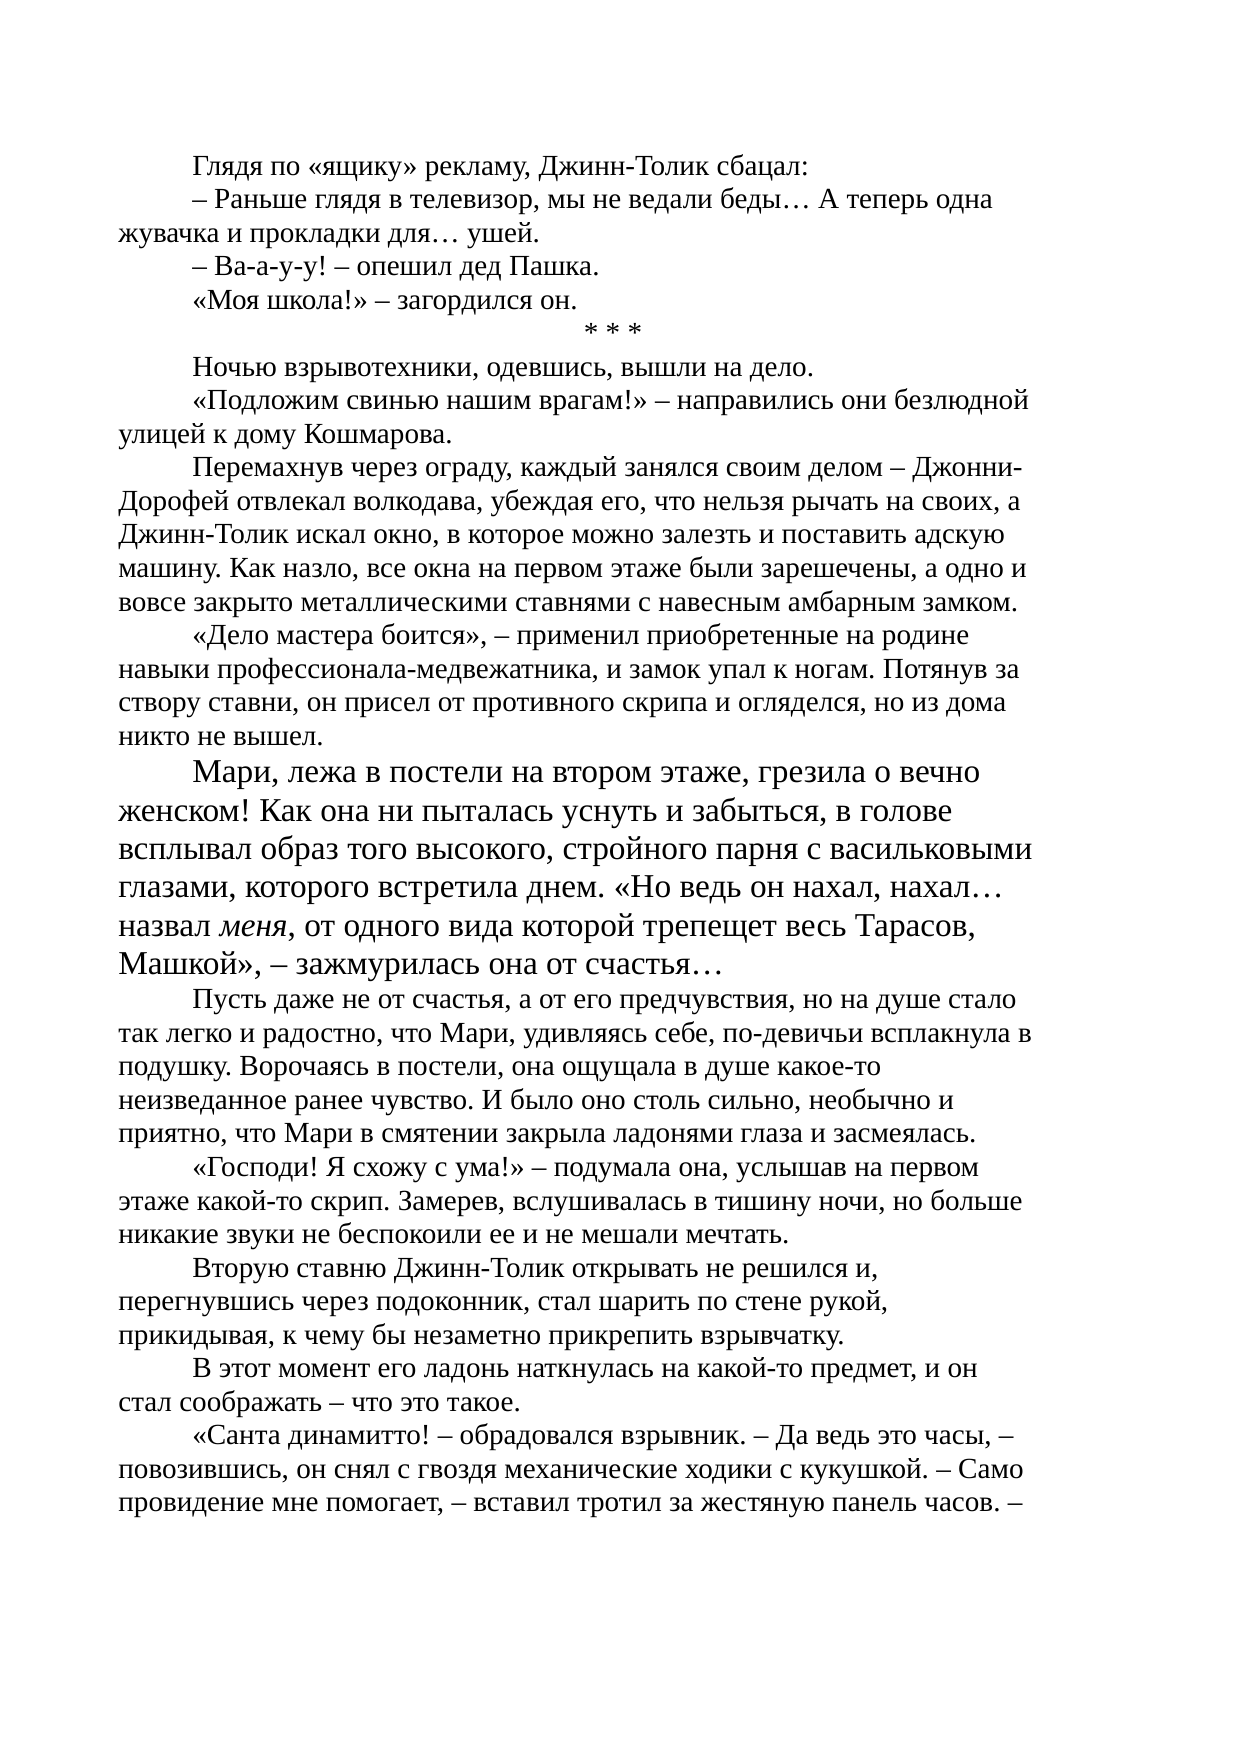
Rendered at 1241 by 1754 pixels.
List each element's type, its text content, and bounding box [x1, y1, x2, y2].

text Глядя по «ящику» рекламу, Джинн-Толик сбацал: [118, 148, 1033, 181]
subtitle * * * [118, 315, 1033, 349]
text «Господи! Я схожу с ума!» – подумала она, услышав на первом этаже какой-то скрип. Замерев, вслушивалась в тишину ночи, но больше никакие звуки не беспокоили ее и не мешали мечтать. [118, 1149, 1033, 1250]
text Вторую ставню Джинн-Толик открывать не решился и, перегнувшись через подоконник, стал шарить по стене рукой, прикидывая, к чему бы незаметно прикрепить взрывчатку. [118, 1250, 1033, 1350]
text «Дело мастера боится», – применил приобретенные на родине навыки профессионала-медвежатника, и замок упал к ногам. Потянув за створу ставни, он присел от противного скрипа и огляделся, но из дома никто не вышел. [118, 617, 1033, 751]
text – Ва-а-у-у! – опешил дед Пашка. [118, 248, 1033, 282]
text – Раньше глядя в телевизор, мы не ведали беды… А теперь одна жувачка и прокладки для… ушей. [118, 181, 1033, 248]
text В этот момент его ладонь наткнулась на какой-то предмет, и он стал соображать – что это такое. [118, 1350, 1033, 1417]
text Пусть даже не от счастья, а от его предчувствия, но на душе стало так легко и радостно, что Мари, удивляясь себе, по-девичьи всплакнула в подушку. Ворочаясь в постели, она ощущала в душе какое-то неизведанное ранее чувство. И было оно столь сильно, необычно и приятно, что Мари в смятении закрыла ладонями глаза и засмеялась. [118, 981, 1033, 1149]
text Мари, лежа в постели на втором этаже, грезила о вечно женском! Как она ни пыталась уснуть и забыться, в голове всплывал образ того высокого, стройного парня с васильковыми глазами, которого встретила днем. «Но ведь он нахал, нахал… назвал меня, от одного вида которой трепещет весь Тарасов, Машкой», – зажмурилась она от счастья… [118, 751, 1033, 981]
text Ночью взрывотехники, одевшись, вышли на дело. [118, 349, 1033, 382]
text «Санта динамитто! – обрадовался взрывник. – Да ведь это часы, – повозившись, он снял с гвоздя механические ходики с кукушкой. – Само провидение мне помогает, – вставил тротил за жестяную панель часов. – [118, 1417, 1033, 1518]
text «Подложим свинью нашим врагам!» – направились они безлюдной улицей к дому Кошмарова. [118, 382, 1033, 449]
text Перемахнув через ограду, каждый занялся своим делом – Джонни-Дорофей отвлекал волкодава, убеждая его, что нельзя рычать на своих, а Джинн-Толик искал окно, в которое можно залезть и поставить адскую машину. Как назло, все окна на первом этаже были зарешечены, а одно и вовсе закрыто металлическими ставнями с навесным амбарным замком. [118, 449, 1033, 617]
text «Моя школа!» – загордился он. [118, 282, 1033, 315]
